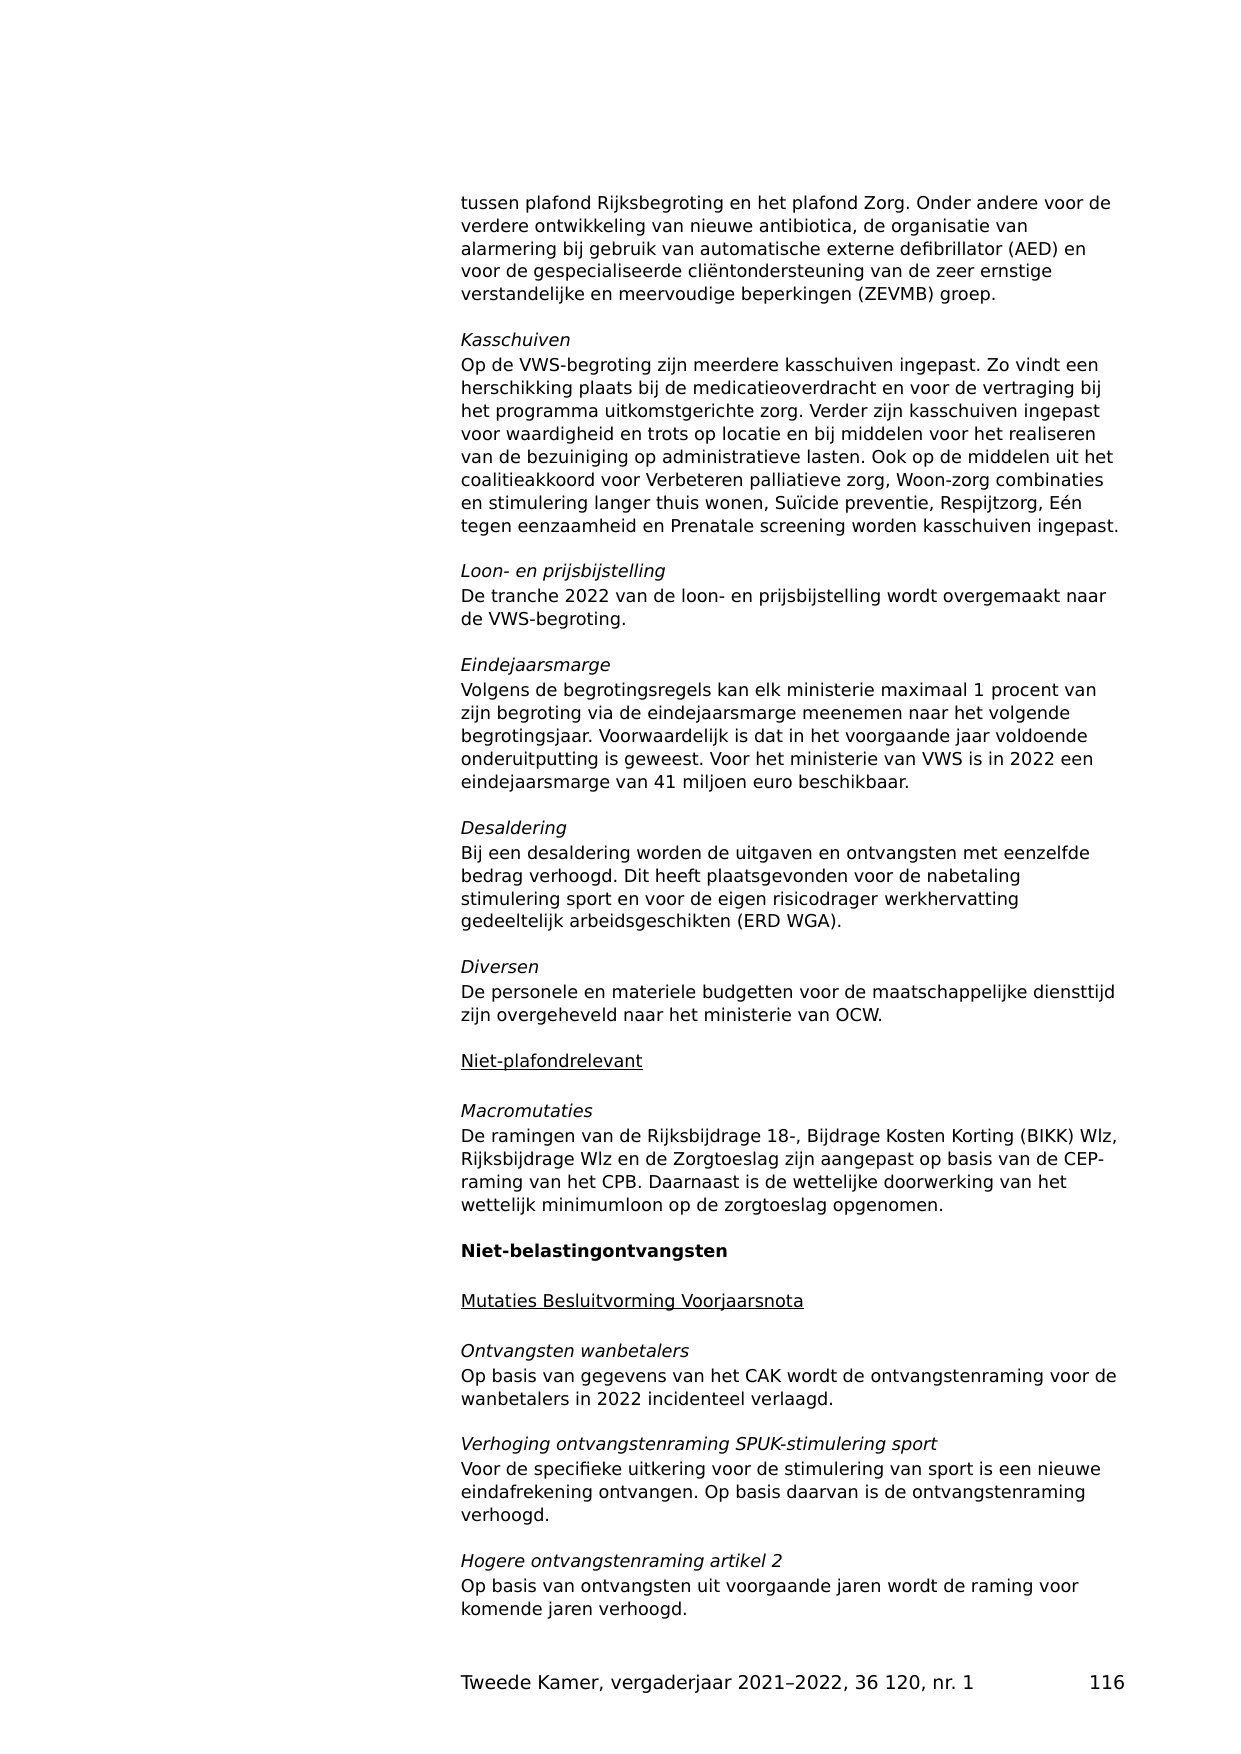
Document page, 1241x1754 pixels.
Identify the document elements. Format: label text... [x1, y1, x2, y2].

text Op basis van gegevens van het CAK wordt de ontvangstenraming voor de wanbetalers in 2022 incidenteel verlaagd. [461, 1364, 1125, 1409]
text Volgens de begrotingsregels kan elk ministerie maximaal 1 procent van zijn begroting via de eindejaarsmarge meenemen naar het volgende begrotingsjaar. Voorwaardelijk is dat in het voorgaande jaar voldoende onderuitputting is geweest. Voor het ministerie van VWS is in 2022 een eindejaarsmarge van 41 miljoen euro beschikbaar. [461, 678, 1125, 793]
text Verhoging ontvangstenraming SPUK-stimulering sport [461, 1432, 1125, 1455]
text Hogere ontvangstenraming artikel 2 [461, 1549, 1125, 1572]
text Ontvangsten wanbetalers [461, 1339, 1125, 1362]
text Macromutaties [461, 1099, 1125, 1122]
text Voor de specifieke uitkering voor de stimulering van sport is een nieuwe eindafrekening ontvangen. Op basis daarvan is de ontvangstenraming verhoogd. [461, 1457, 1125, 1526]
text Mutaties Besluitvorming Voorjaarsnota [461, 1289, 1125, 1312]
text Diversen [461, 955, 1125, 978]
text De tranche 2022 van de loon- en prijsbijstelling wordt overgemaakt naar de VWS-begroting. [461, 584, 1125, 630]
text Eindejaarsmarge [461, 653, 1125, 676]
text Desaldering [461, 816, 1125, 839]
text Loon- en prijsbijstelling [461, 559, 1125, 582]
text Kasschuiven [461, 328, 1125, 351]
text Niet-belastingontvangsten [461, 1239, 1125, 1262]
text Op basis van ontvangsten uit voorgaande jaren wordt de raming voor komende jaren verhoogd. [461, 1574, 1125, 1620]
text tussen plafond Rijksbegroting en het plafond Zorg. Onder andere voor de verdere ontwikkeling van nieuwe antibiotica, de organisatie van alarmering bij gebruik van automatische externe defibrillator (AED) en voor de gespecialiseerde cliëntondersteuning van de zeer ernstige verstandelijke en meervoudige beperkingen (ZEVMB) groep. [461, 191, 1125, 305]
text De personele en materiele budgetten voor de maatschappelijke diensttijd zijn overgeheveld naar het ministerie van OCW. [461, 980, 1125, 1026]
text Niet-plafondrelevant [461, 1049, 1125, 1072]
text De ramingen van de Rijksbijdrage 18-, Bijdrage Kosten Korting (BIKK) Wlz, Rijksbijdrage Wlz en de Zorgtoeslag zijn aangepast op basis van de CEP-raming van het CPB. Daarnaast is de wettelijke doorwerking van het wettelijk minimumloon op de zorgtoeslag opgenomen. [461, 1124, 1125, 1216]
text Op de VWS-begroting zijn meerdere kasschuiven ingepast. Zo vindt een herschikking plaats bij de medicatieoverdracht en voor de vertraging bij het programma uitkomstgerichte zorg. Verder zijn kasschuiven ingepast voor waardigheid en trots op locatie en bij middelen voor het realiseren van de bezuiniging op administratieve lasten. Ook op de middelen uit het coalitieakkoord voor Verbeteren palliatieve zorg, Woon-zorg combinaties en stimulering langer thuis wonen, Suïcide preventie, Respijtzorg, Eén tegen eenzaamheid en Prenatale screening worden kasschuiven ingepast. [461, 353, 1125, 537]
text Bij een desaldering worden de uitgaven en ontvangsten met eenzelfde bedrag verhoogd. Dit heeft plaatsgevonden voor de nabetaling stimulering sport en voor de eigen risicodrager werkhervatting gedeeltelijk arbeidsgeschikten (ERD WGA). [461, 841, 1125, 932]
